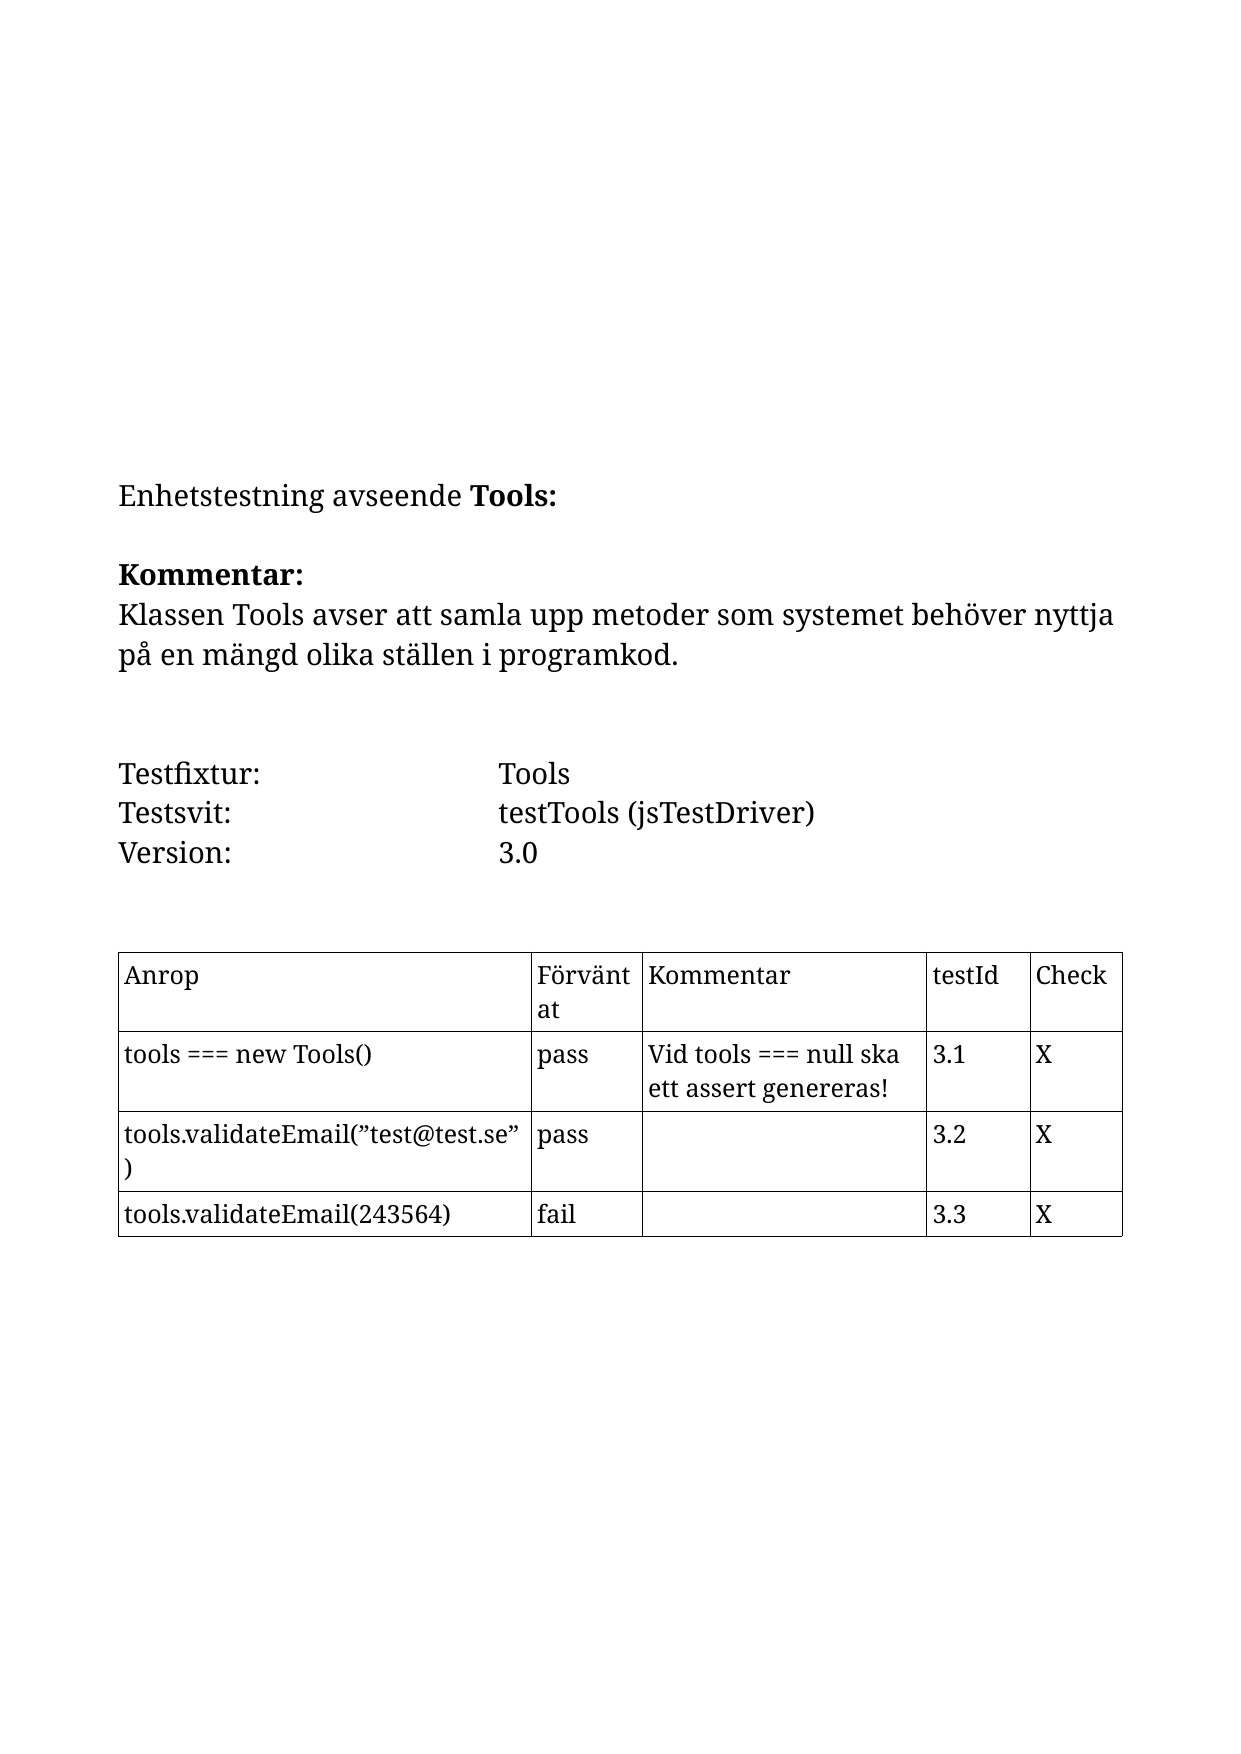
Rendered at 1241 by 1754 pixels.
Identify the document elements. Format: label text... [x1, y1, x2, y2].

text Testsvit: testTools (jsTestDriver) [118, 793, 1122, 832]
table_cell X [1031, 1112, 1122, 1191]
table_header Check [1031, 953, 1122, 1031]
table_header Förväntat [532, 953, 642, 1031]
table_cell [643, 1112, 926, 1191]
table_cell 3.1 [927, 1032, 1030, 1111]
table_cell tools.validateEmail(243564) [119, 1192, 531, 1236]
table_header Anrop [119, 953, 531, 1031]
table_cell X [1031, 1032, 1122, 1111]
text Kommentar: [118, 555, 1122, 594]
table_cell X [1031, 1192, 1122, 1236]
table_cell tools.validateEmail(”test@test.se”) [119, 1112, 531, 1191]
table_header Kommentar [643, 953, 926, 1031]
table_cell fail [532, 1192, 642, 1236]
text Klassen Tools avser att samla upp metoder som systemet behöver nyttja på en mängd olika ställen i programkod. [118, 594, 1122, 674]
table_cell [643, 1192, 926, 1236]
table_cell pass [532, 1112, 642, 1191]
text Enhetstestning avseende Tools: [118, 475, 1122, 515]
table_cell pass [532, 1032, 642, 1111]
table_cell 3.2 [927, 1112, 1030, 1191]
table_cell tools === new Tools() [119, 1032, 531, 1111]
table_cell 3.3 [927, 1192, 1030, 1236]
table_header testId [927, 953, 1030, 1031]
text Testfixtur: Tools [118, 753, 1122, 793]
table_cell Vid tools === null ska ett assert genereras! [643, 1032, 926, 1111]
text Version: 3.0 [118, 832, 1122, 872]
